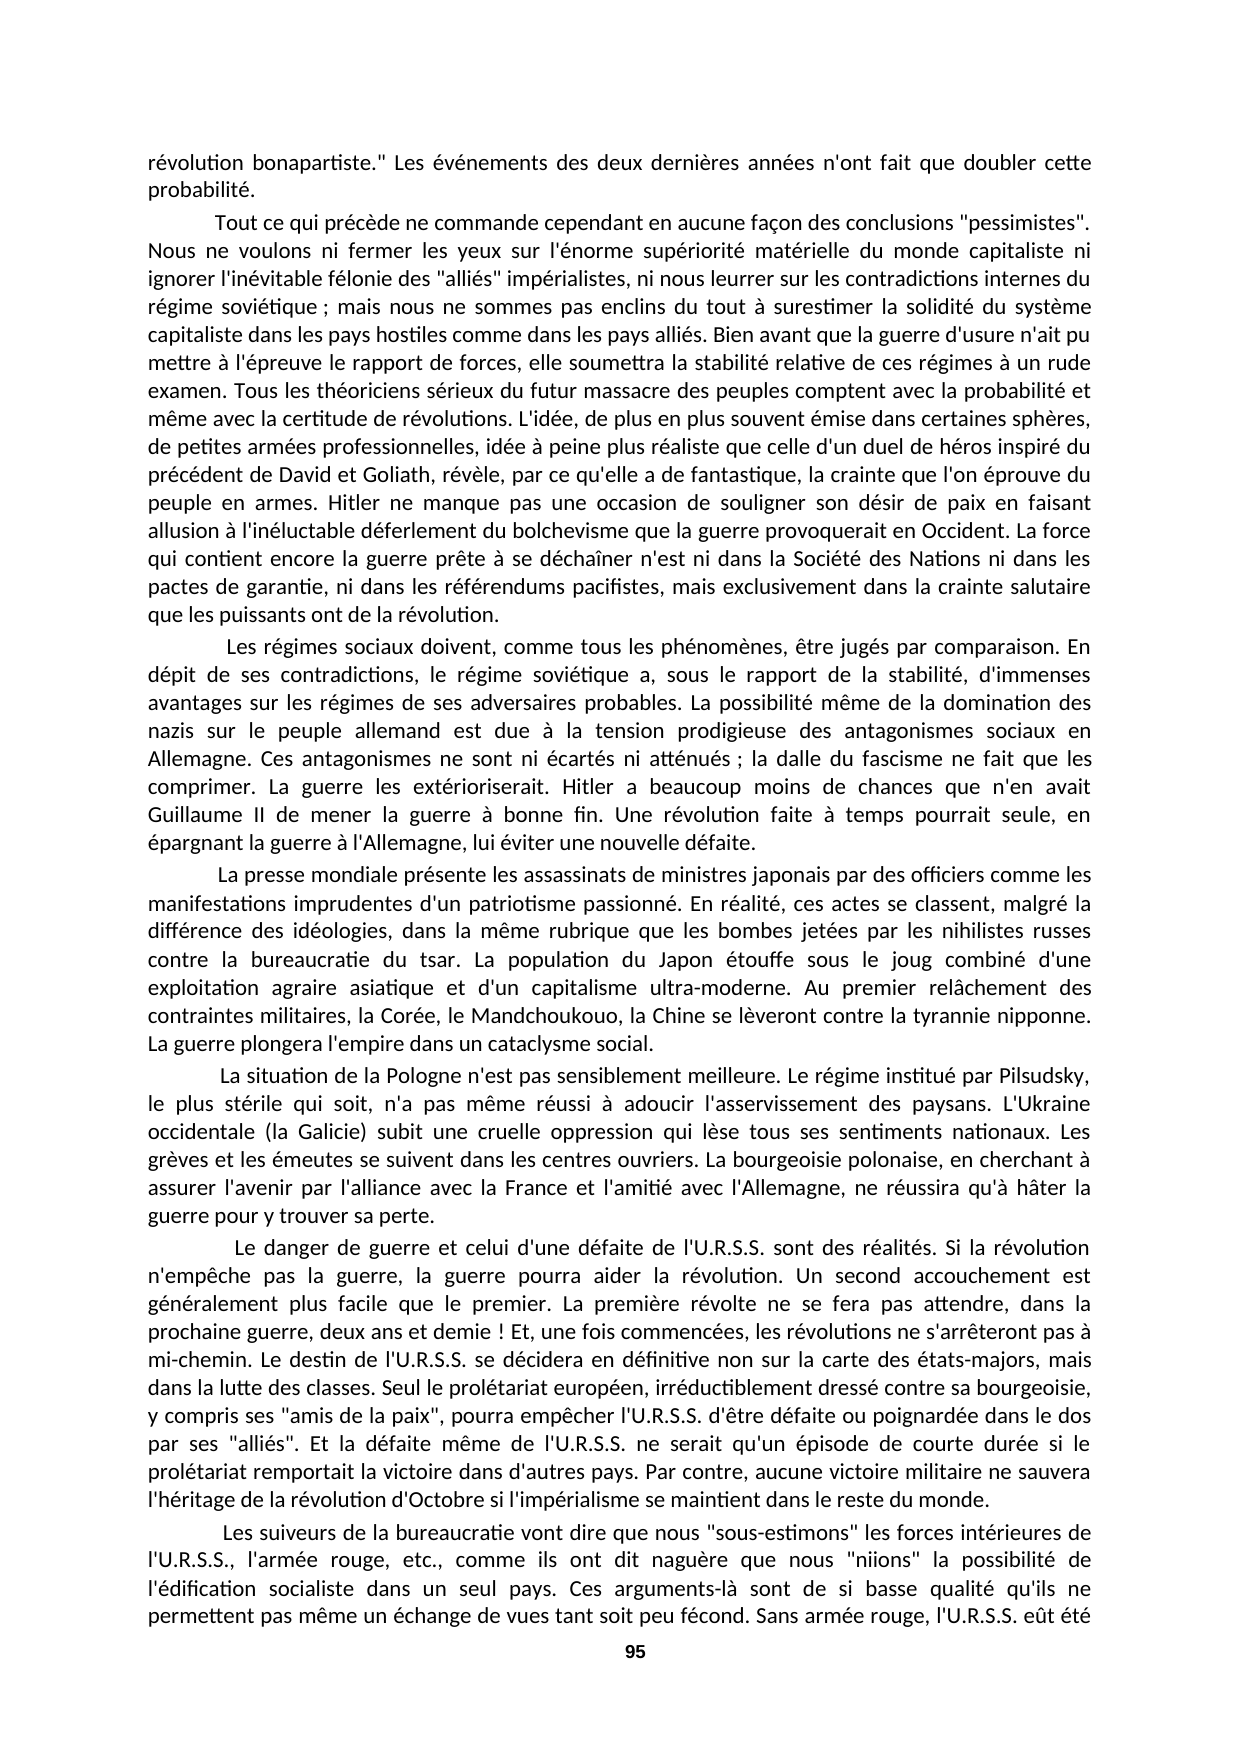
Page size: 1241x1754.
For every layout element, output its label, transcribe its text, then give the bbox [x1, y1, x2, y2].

text La situation de la Pologne n'est pas sensiblement meilleure. Le régime institué par Pilsudsky, le plus stérile qui soit, n'a pas même réussi à adoucir l'asservissement des paysans. L'Ukraine occidentale (la Galicie) subit une cruelle oppression qui lèse tous ses sentiments nationaux. Les grèves et les émeutes se suivent dans les centres ouvriers. La bourgeoisie polonaise, en cherchant à assurer l'avenir par l'alliance avec la France et l'amitié avec l'Allemagne, ne réussira qu'à hâter la guerre pour y trouver sa perte. [148, 1061, 1093, 1229]
text Le danger de guerre et celui d'une défaite de l'U.R.S.S. sont des réalités. Si la révolution n'empêche pas la guerre, la guerre pourra aider la révolution. Un second accouchement est généralement plus facile que le premier. La première révolte ne se fera pas attendre, dans la prochaine guerre, deux ans et demie ! Et, une fois commencées, les révolutions ne s'arrêteront pas à mi-chemin. Le destin de l'U.R.S.S. se décidera en définitive non sur la carte des états-majors, mais dans la lutte des classes. Seul le prolétariat européen, irréductiblement dressé contre sa bourgeoisie, y compris ses "amis de la paix", pourra empêcher l'U.R.S.S. d'être défaite ou poignardée dans le dos par ses "alliés". Et la défaite même de l'U.R.S.S. ne serait qu'un épisode de courte durée si le prolétariat remportait la victoire dans d'autres pays. Par contre, aucune victoire militaire ne sauvera l'héritage de la révolution d'Octobre si l'impérialisme se maintient dans le reste du monde. [148, 1233, 1093, 1513]
text Les régimes sociaux doivent, comme tous les phénomènes, être jugés par comparaison. En dépit de ses contradictions, le régime soviétique a, sous le rapport de la stabilité, d'immenses avantages sur les régimes de ses adversaires probables. La possibilité même de la domination des nazis sur le peuple allemand est due à la tension prodigieuse des antagonismes sociaux en Allemagne. Ces antagonismes ne sont ni écartés ni atténués ; la dalle du fascisme ne fait que les comprimer. La guerre les extérioriserait. Hitler a beaucoup moins de chances que n'en avait Guillaume II de mener la guerre à bonne fin. Une révolution faite à temps pourrait seule, en épargnant la guerre à l'Allemagne, lui éviter une nouvelle défaite. [148, 632, 1093, 856]
text révolution bonapartiste." Les événements des deux dernières années n'ont fait que doubler cette probabilité. [148, 148, 1093, 204]
text La presse mondiale présente les assassinats de ministres japonais par des officiers comme les manifestations imprudentes d'un patriotisme passionné. En réalité, ces actes se classent, malgré la différence des idéologies, dans la même rubrique que les bombes jetées par les nihilistes russes contre la bureaucratie du tsar. La population du Japon étouffe sous le joug combiné d'une exploitation agraire asiatique et d'un capitalisme ultra-moderne. Au premier relâchement des contraintes militaires, la Corée, le Mandchoukouo, la Chine se lèveront contre la tyrannie nipponne. La guerre plongera l'empire dans un cataclysme social. [148, 861, 1093, 1057]
text Les suiveurs de la bureaucratie vont dire que nous "sous-estimons" les forces intérieures de l'U.R.S.S., l'armée rouge, etc., comme ils ont dit naguère que nous "niions" la possibilité de l'édification socialiste dans un seul pays. Ces arguments-là sont de si basse qualité qu'ils ne permettent pas même un échange de vues tant soit peu fécond. Sans armée rouge, l'U.R.S.S. eût été [148, 1518, 1093, 1630]
text Tout ce qui précède ne commande cependant en aucune façon des conclusions "pessimistes". Nous ne voulons ni fermer les yeux sur l'énorme supériorité matérielle du monde capitaliste ni ignorer l'inévitable félonie des "alliés" impérialistes, ni nous leurrer sur les contradictions internes du régime soviétique ; mais nous ne sommes pas enclins du tout à surestimer la solidité du système capitaliste dans les pays hostiles comme dans les pays alliés. Bien avant que la guerre d'usure n'ait pu mettre à l'épreuve le rapport de forces, elle soumettra la stabilité relative de ces régimes à un rude examen. Tous les théoriciens sérieux du futur massacre des peuples comptent avec la probabilité et même avec la certitude de révolutions. L'idée, de plus en plus souvent émise dans certaines sphères, de petites armées professionnelles, idée à peine plus réaliste que celle d'un duel de héros inspiré du précédent de David et Goliath, révèle, par ce qu'elle a de fantastique, la crainte que l'on éprouve du peuple en armes. Hitler ne manque pas une occasion de souligner son désir de paix en faisant allusion à l'inéluctable déferlement du bolchevisme que la guerre provoquerait en Occident. La force qui contient encore la guerre prête à se déchaîner n'est ni dans la Société des Nations ni dans les pactes de garantie, ni dans les référendums pacifistes, mais exclusivement dans la crainte salutaire que les puissants ont de la révolution. [148, 208, 1093, 628]
